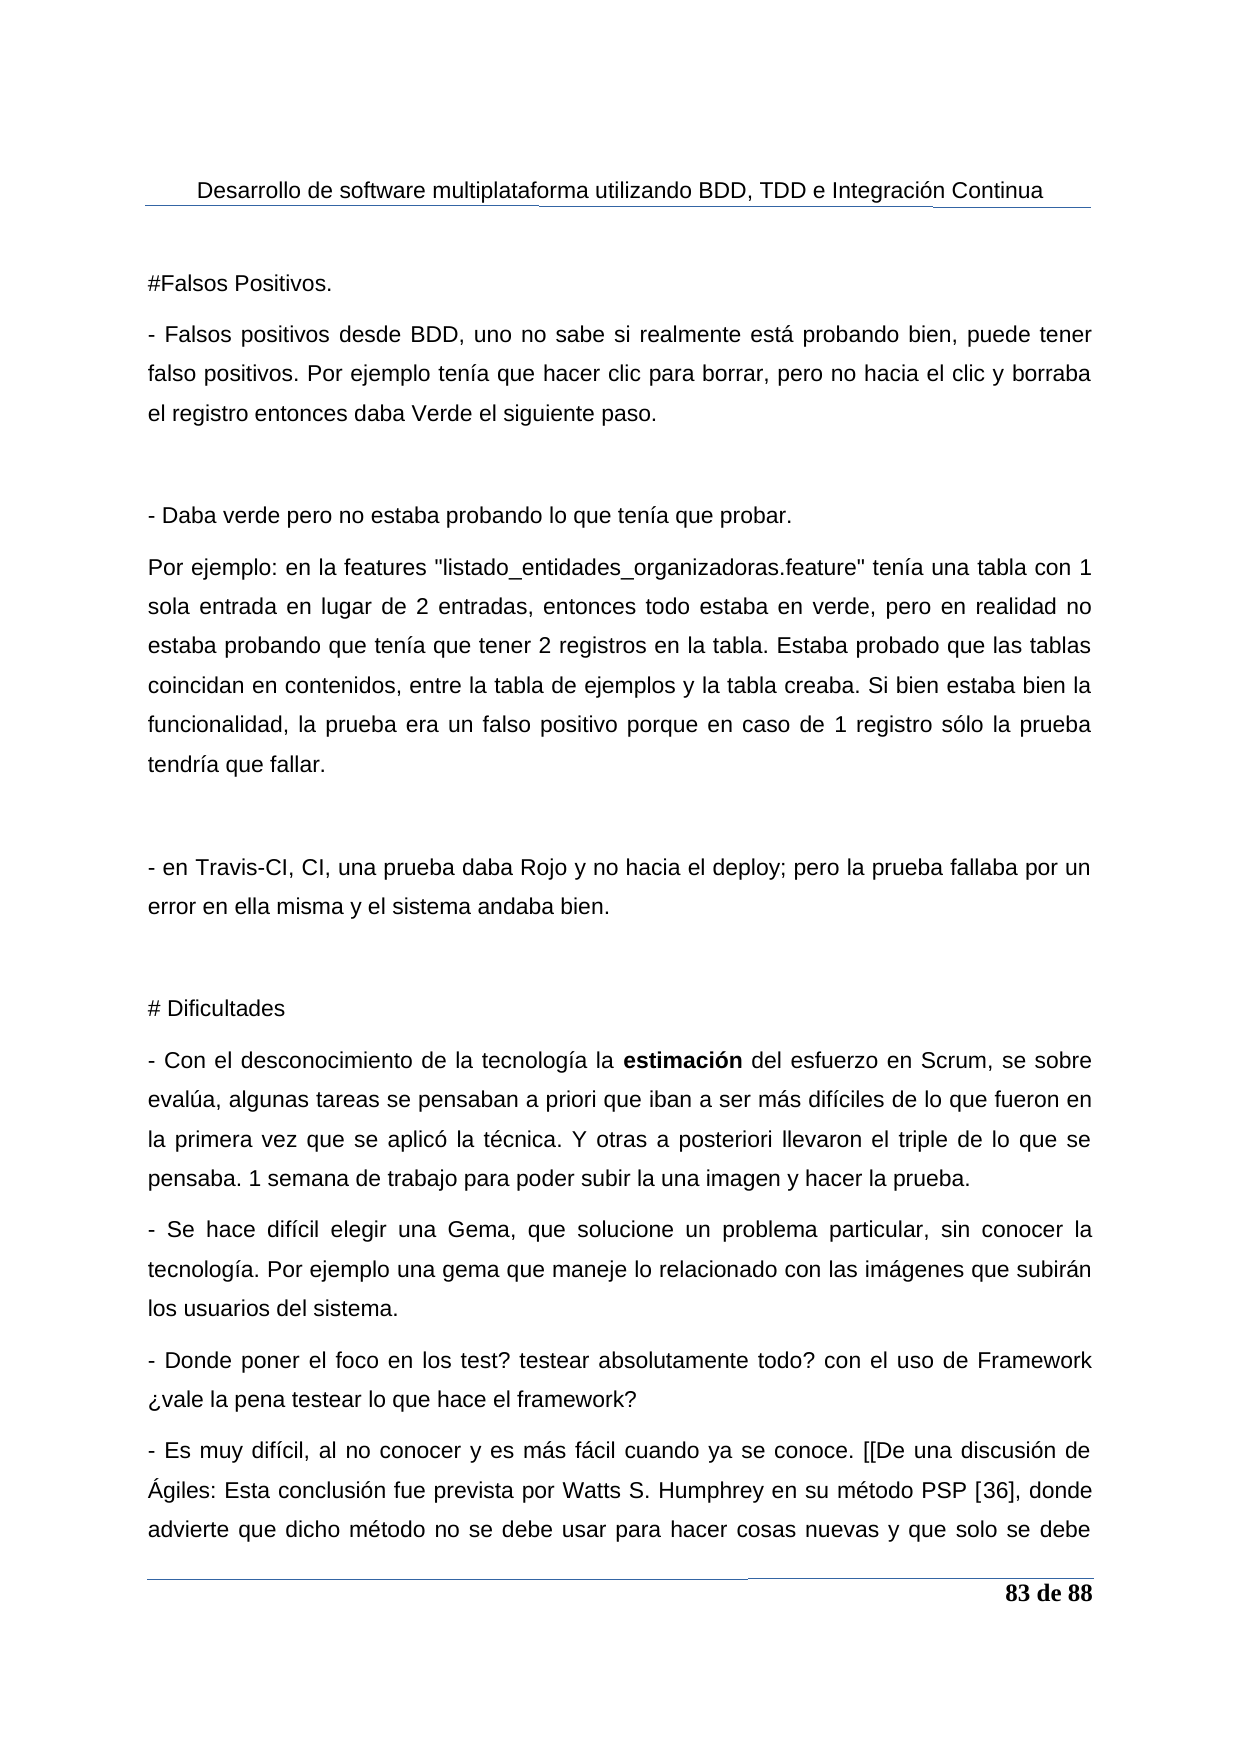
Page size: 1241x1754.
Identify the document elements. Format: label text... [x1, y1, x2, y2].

text - Se hace difícil elegir una Gema, que solucione un problema particular, sin conocer la tecnología. Por ejemplo una gema que maneje lo relacionado con las imágenes que subirán los usuarios del sistema. [148, 1216, 1093, 1322]
text - Con el desconocimiento de la tecnología la estimación del esfuerzo en Scrum, se sobre evalúa, algunas tareas se pensaban a priori que iban a ser más difíciles de lo que fueron en la primera vez que se aplicó la técnica. Y otras a posteriori llevaron el triple de lo que se pensaba. 1 semana de trabajo para poder subir la una imagen y hacer la prueba. [148, 1047, 1093, 1191]
text Por ejemplo: en la features "listado_entidades_organizadoras.feature" tenía una tabla con 1 sola entrada en lugar de 2 entradas, entonces todo estaba en verde, pero en realidad no estaba probando que tenía que tener 2 registros en la tabla. Estaba probado que las tablas coincidan en contenidos, entre la tabla de ejemplos y la tabla creaba. Si bien estaba bien la funcionalidad, la prueba era un falso positivo porque en caso de 1 registro sólo la prueba tendría que fallar. [148, 553, 1093, 777]
text # Dificultades [148, 995, 1093, 1022]
text - Es muy difícil, al no conocer y es más fácil cuando ya se conoce. [[De una discusión de Ágiles: Esta conclusión fue prevista por Watts S. Humphrey en su método PSP [36], donde advierte que dicho método no se debe usar para hacer cosas nuevas y que solo se debe [148, 1437, 1093, 1543]
text #Falsos Positivos. [148, 269, 1093, 296]
text - en Travis-CI, CI, una prueba daba Rojo y no hacia el deploy; pero la prueba fallaba por un error en ella misma y el sistema andaba bien. [148, 853, 1093, 919]
text - Falsos positivos desde BDD, uno no sabe si realmente está probando bien, puede tener falso positivos. Por ejemplo tenía que hacer clic para borrar, pero no hacia el clic y borraba el registro entonces daba Verde el siguiente paso. [148, 321, 1093, 426]
text - Donde poner el foco en los test? testear absolutamente todo? con el uso de Framework ¿vale la pena testear lo que hace el framework? [148, 1347, 1093, 1412]
text - Daba verde pero no estaba probando lo que tenía que probar. [148, 502, 1093, 529]
